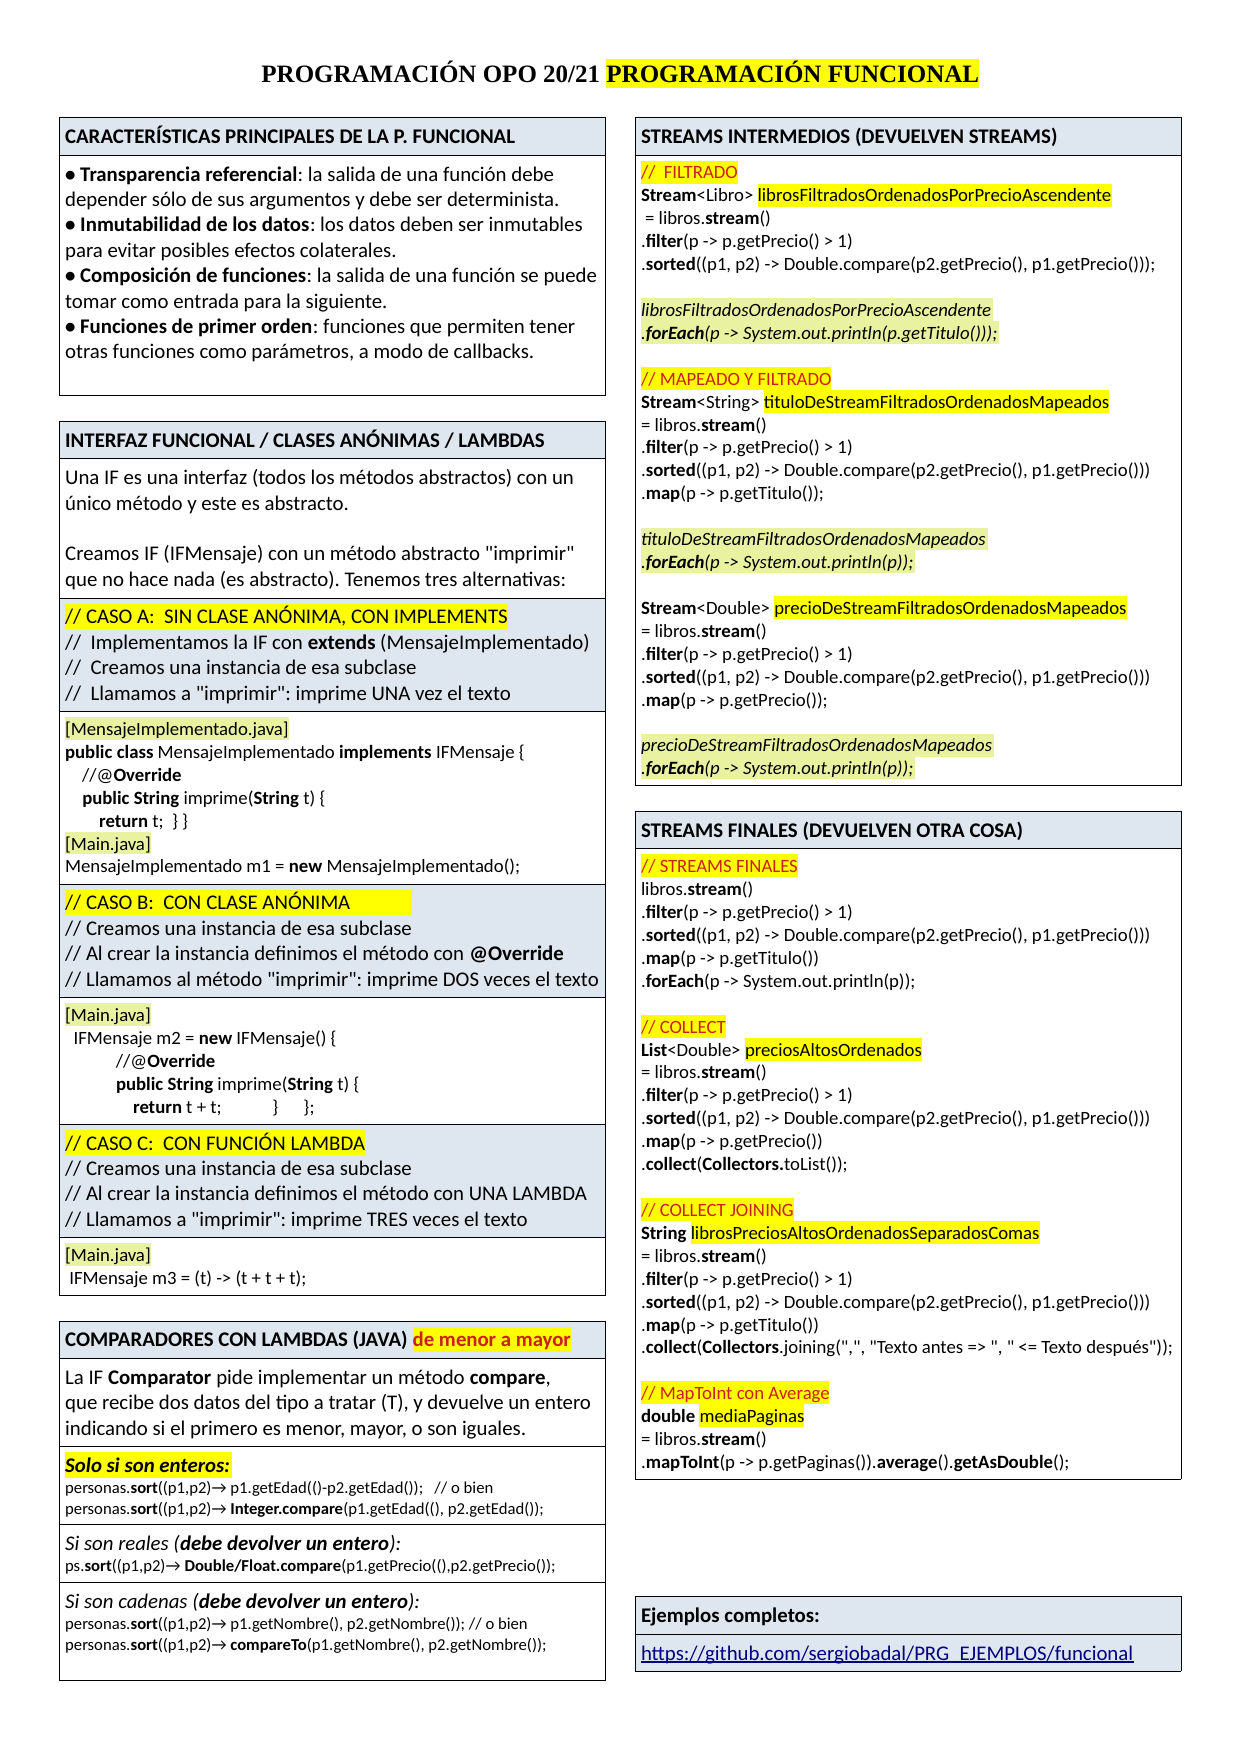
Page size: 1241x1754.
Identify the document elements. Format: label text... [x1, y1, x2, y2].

table_cell // CASO B: CON CLASE ANÓNIMA // Creamos una instancia de esa subclase // Al crear la instancia definimos el método con @Override // Llamamos al método "imprimir": imprime DOS veces el texto [60, 885, 605, 997]
table_cell [Main.java] IFMensaje m2 = new IFMensaje() { //@Override public String imprime(String t) { return t + t; } }; [60, 998, 605, 1124]
table_header CARACTERÍSTICAS PRINCIPALES DE LA P. FUNCIONAL [60, 118, 605, 155]
table_cell // STREAMS FINALES libros.stream() .filter(p -> p.getPrecio() > 1) .sorted((p1, p2) -> Double.compare(p2.getPrecio(), p1.getPrecio())) .map(p -> p.getTitulo()) .forEach(p -> System.out.println(p)); // COLLECT List<Double> preciosAltosOrdenados = libros.stream() .filter(p -> p.getPrecio() > 1) .sorted((p1, p2) -> Double.compare(p2.getPrecio(), p1.getPrecio())) .map(p -> p.getPrecio()) .collect(Collectors.toList()); // COLLECT JOINING String librosPreciosAltosOrdenadosSeparadosComas = libros.stream() .filter(p -> p.getPrecio() > 1) .sorted((p1, p2) -> Double.compare(p2.getPrecio(), p1.getPrecio())) .map(p -> p.getTitulo()) .collect(Collectors.joining(",", "Texto antes => ", " <= Texto después")); // MapToInt con Average double mediaPaginas = libros.stream() .mapToInt(p -> p.getPaginas()).average().getAsDouble(); [636, 849, 1181, 1479]
table_cell Si son cadenas (debe devolver un entero): personas.sort((p1,p2)→ p1.getNombre(), p2.getNombre()); // o bien personas.sort((p1,p2)→ compareTo(p1.getNombre(), p2.getNombre()); [60, 1583, 605, 1680]
table_cell // CASO C: CON FUNCIÓN LAMBDA // Creamos una instancia de esa subclase // Al crear la instancia definimos el método con UNA LAMBDA // Llamamos a "imprimir": imprime TRES veces el texto [60, 1125, 605, 1237]
table_cell https://github.com/sergiobadal/PRG_EJEMPLOS/funcional [636, 1635, 1181, 1671]
table_header STREAMS FINALES (DEVUELVEN OTRA COSA) [636, 812, 1181, 848]
table_header COMPARADORES CON LAMBDAS (JAVA) de menor a mayor [60, 1322, 605, 1358]
table_cell La IF Comparator pide implementar un método compare, que recibe dos datos del tipo a tratar (T), y devuelve un entero indicando si el primero es menor, mayor, o son iguales. [60, 1359, 605, 1446]
table_cell [MensajeImplementado.java] public class MensajeImplementado implements IFMensaje { //@Override public String imprime(String t) { return t; } } [Main.java] MensajeImplementado m1 = new MensajeImplementado(); [60, 712, 605, 883]
table_cell Si son reales (debe devolver un entero): ps.sort((p1,p2)→ Double/Float.compare(p1.getPrecio((),p2.getPrecio()); [60, 1525, 605, 1582]
table_cell // FILTRADO Stream<Libro> librosFiltradosOrdenadosPorPrecioAscendente = libros.stream() .filter(p -> p.getPrecio() > 1) .sorted((p1, p2) -> Double.compare(p2.getPrecio(), p1.getPrecio())); librosFiltradosOrdenadosPorPrecioAscendente .forEach(p -> System.out.println(p.getTitulo())); // MAPEADO Y FILTRADO Stream<String> tituloDeStreamFiltradosOrdenadosMapeados = libros.stream() .filter(p -> p.getPrecio() > 1) .sorted((p1, p2) -> Double.compare(p2.getPrecio(), p1.getPrecio())) .map(p -> p.getTitulo()); tituloDeStreamFiltradosOrdenadosMapeados .forEach(p -> System.out.println(p)); Stream<Double> precioDeStreamFiltradosOrdenadosMapeados = libros.stream() .filter(p -> p.getPrecio() > 1) .sorted((p1, p2) -> Double.compare(p2.getPrecio(), p1.getPrecio())) .map(p -> p.getPrecio()); precioDeStreamFiltradosOrdenadosMapeados .forEach(p -> System.out.println(p)); [636, 156, 1181, 785]
table_cell Una IF es una interfaz (todos los métodos abstractos) con un único método y este es abstracto. Creamos IF (IFMensaje) con un método abstracto "imprimir" que no hace nada (es abstracto). Tenemos tres alternativas: [60, 459, 605, 597]
table_cell // CASO A: SIN CLASE ANÓNIMA, CON IMPLEMENTS // Implementamos la IF con extends (MensajeImplementado) // Creamos una instancia de esa subclase // Llamamos a "imprimir": imprime UNA vez el texto [60, 599, 605, 711]
table_header INTERFAZ FUNCIONAL / CLASES ANÓNIMAS / LAMBDAS [60, 422, 605, 458]
table_cell STREAMS INTERMEDIOS (DEVUELVEN STREAMS) [636, 118, 1181, 155]
table_cell Solo si son enteros: personas.sort((p1,p2)→ p1.getEdad(()-p2.getEdad()); // o bien personas.sort((p1,p2)→ Integer.compare(p1.getEdad((), p2.getEdad()); [60, 1447, 605, 1524]
table_cell [Main.java] IFMensaje m3 = (t) -> (t + t + t); [60, 1238, 605, 1295]
table_header Ejemplos completos: [636, 1597, 1181, 1634]
table_cell • Transparencia referencial: la salida de una función debe depender sólo de sus argumentos y debe ser determinista. • Inmutabilidad de los datos: los datos deben ser inmutables para evitar posibles efectos colaterales. • Composición de funciones: la salida de una función se puede tomar como entrada para la siguiente. • Funciones de primer orden: funciones que permiten tener otras funciones como parámetros, a modo de callbacks. [60, 156, 605, 395]
